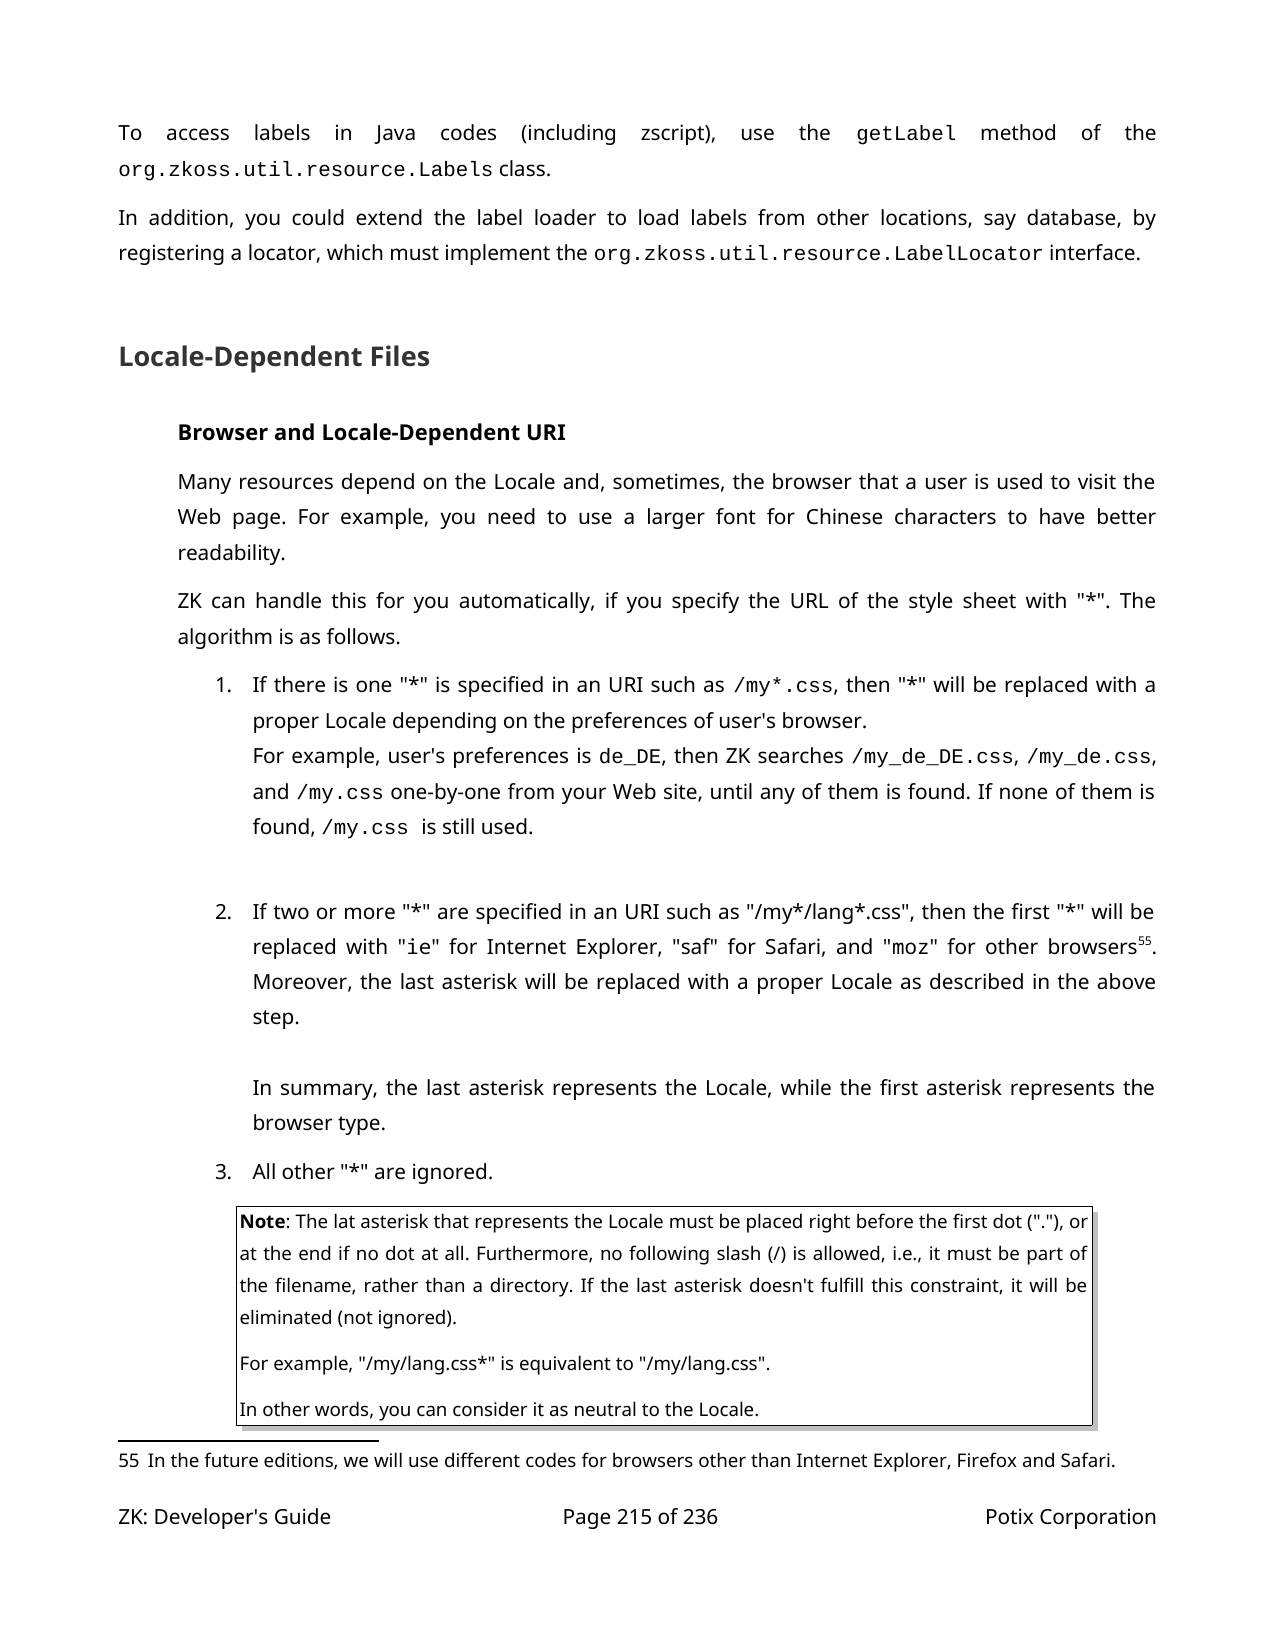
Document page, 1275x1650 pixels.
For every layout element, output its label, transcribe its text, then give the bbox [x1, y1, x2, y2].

list In the future editions, we will use different codes for browsers other than Internet Explorer, Firefox and Safari. [118, 1447, 1157, 1473]
text In addition, you could extend the label loader to load labels from other locations, say database, by registering a locator, which must implement the org.zkoss.util.resource.LabelLocator interface. [118, 203, 1157, 267]
subtitle Locale-Dependent Files [118, 337, 1157, 374]
text To access labels in Java codes (including zscript), use the getLabel method of the org.zkoss.util.resource.Labels class. [118, 118, 1157, 182]
list If there is one "*" is specified in an URI such as /my*.css, then "*" will be replaced with a proper Locale depending on the preferences of user's browser. For example, user's preferences is de_DE, then ZK searches /my_de_DE.css, /my_de.css, and /my.css one-by-one from your Web site, until any of them is found. If none of them is found, /my.css is still used. [215, 671, 1157, 876]
text In other words, you can consider it as neutral to the Locale. [237, 1394, 1092, 1425]
text For example, "/my/lang.css*" is equivalent to "/my/lang.css". [237, 1347, 1092, 1376]
text ZK can handle this for you automatically, if you specify the URL of the style sheet with "*". The algorithm is as follows. [177, 587, 1157, 650]
text Note: The lat asterisk that represents the Locale must be placed right before the first dot ("."), or at the end if no dot at all. Furthermore, no following slash (/) is allowed, i.e., it must be part of the filename, rather than a directory. If the last asterisk doesn't fulfill this constraint, it will be eliminated (not ignored). [237, 1207, 1092, 1330]
list All other "*" are ignored. [215, 1157, 1157, 1185]
subtitle Browser and Locale-Dependent URI [177, 417, 1157, 447]
list If two or more "*" are specified in an URI such as "/my*/lang*.css", then the first "*" will be replaced with "ie" for Internet Explorer, "saf" for Safari, and "moz" for other browsers. Moreover, the last asterisk will be replaced with a proper Locale as described in the above step. In summary, the last asterisk represents the Locale, while the first asterisk represents the browser type. [215, 897, 1157, 1136]
text Many resources depend on the Locale and, sometimes, the browser that a user is used to visit the Web page. For example, you need to use a larger font for Chinese characters to have better readability. [177, 467, 1157, 566]
